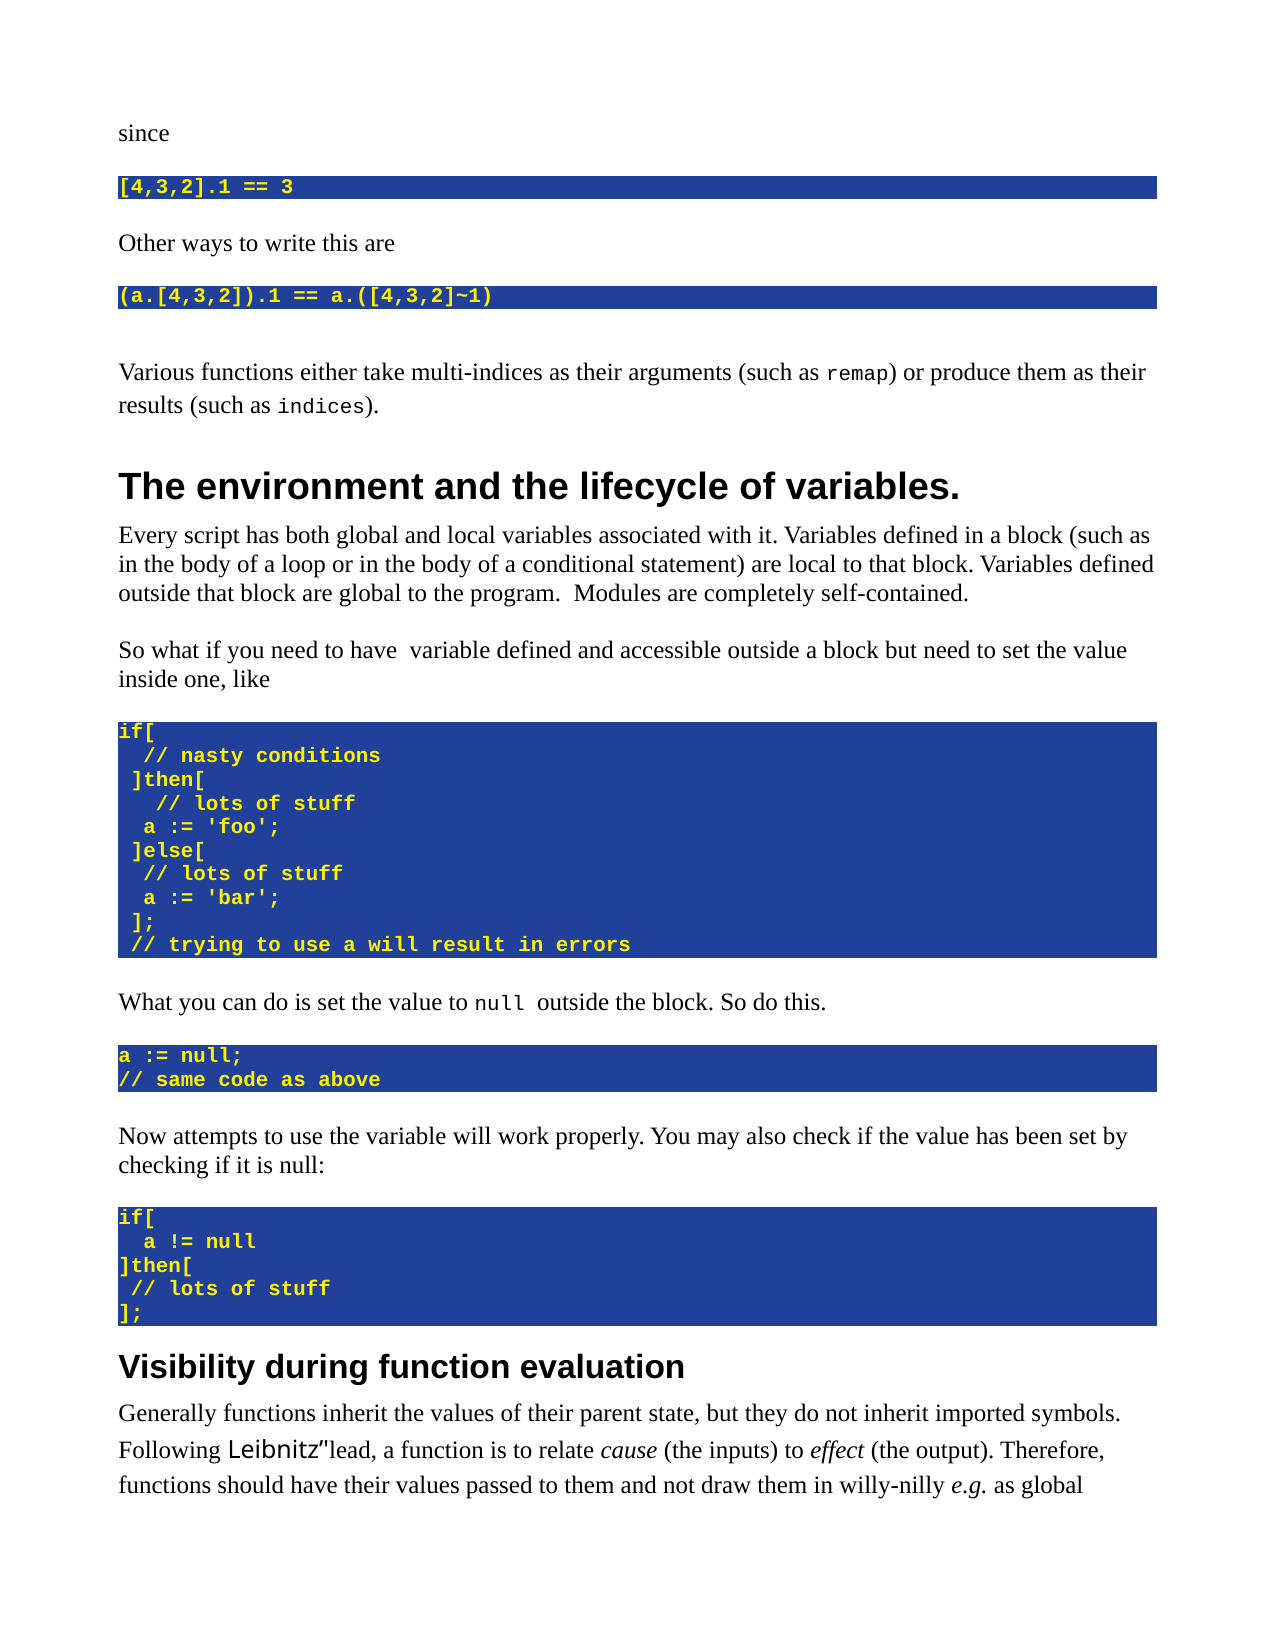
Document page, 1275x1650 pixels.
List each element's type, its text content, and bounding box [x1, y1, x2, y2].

text // same code as above [118, 1069, 1157, 1092]
text Every script has both global and local variables associated with it. Variables defined in a block (such as in the body of a loop or in the body of a conditional statement) are local to that block. Variables defined outside that block are global to the program. Modules are completely self-contained. [118, 520, 1157, 607]
text Other ways to write this are [118, 228, 1157, 257]
text since [118, 118, 1157, 147]
text // lots of stuff [118, 792, 1157, 816]
text a != null [118, 1231, 1157, 1255]
text What you can do is set the value to null outside the block. So do this. [118, 958, 1157, 1016]
text a := null; [118, 1045, 1157, 1069]
text ]else[ [118, 840, 1157, 863]
text if[ [118, 1207, 1157, 1231]
text ]then[ [118, 1255, 1157, 1278]
text // nasty conditions [118, 745, 1157, 769]
text Various functions either take multi-indices as their arguments (such as remap) or produce them as their results (such as indices). [118, 357, 1157, 420]
subtitle Visibility during function evaluation [118, 1346, 1157, 1385]
text (a.[4,3,2]).1 == a.([4,3,2]~1) [118, 286, 1157, 309]
text // lots of stuff [118, 863, 1157, 887]
text // trying to use a will result in errors [118, 934, 1157, 958]
text ]; [118, 911, 1157, 934]
text if[ [118, 722, 1157, 745]
text ]; [118, 1302, 1157, 1326]
text Generally functions inherit the values of their parent state, but they do not inherit imported symbols. Following Leibnitz’'lead, a function is to relate cause (the inputs) to effect (the output). Therefore, functions should have their values passed to them and not draw them in willy-nilly e.g. as global [118, 1398, 1157, 1498]
text Now attempts to use the variable will work properly. You may also check if the value has been set by checking if it is null: [118, 1121, 1157, 1179]
text // lots of stuff [118, 1278, 1157, 1302]
text ]then[ [118, 769, 1157, 792]
text a := 'foo'; [118, 816, 1157, 840]
text a := 'bar'; [118, 887, 1157, 911]
text So what if you need to have variable defined and accessible outside a block but need to set the value inside one, like [118, 635, 1157, 693]
text [4,3,2].1 == 3 [118, 176, 1157, 199]
subtitle The environment and the lifecycle of variables. [118, 464, 1157, 508]
